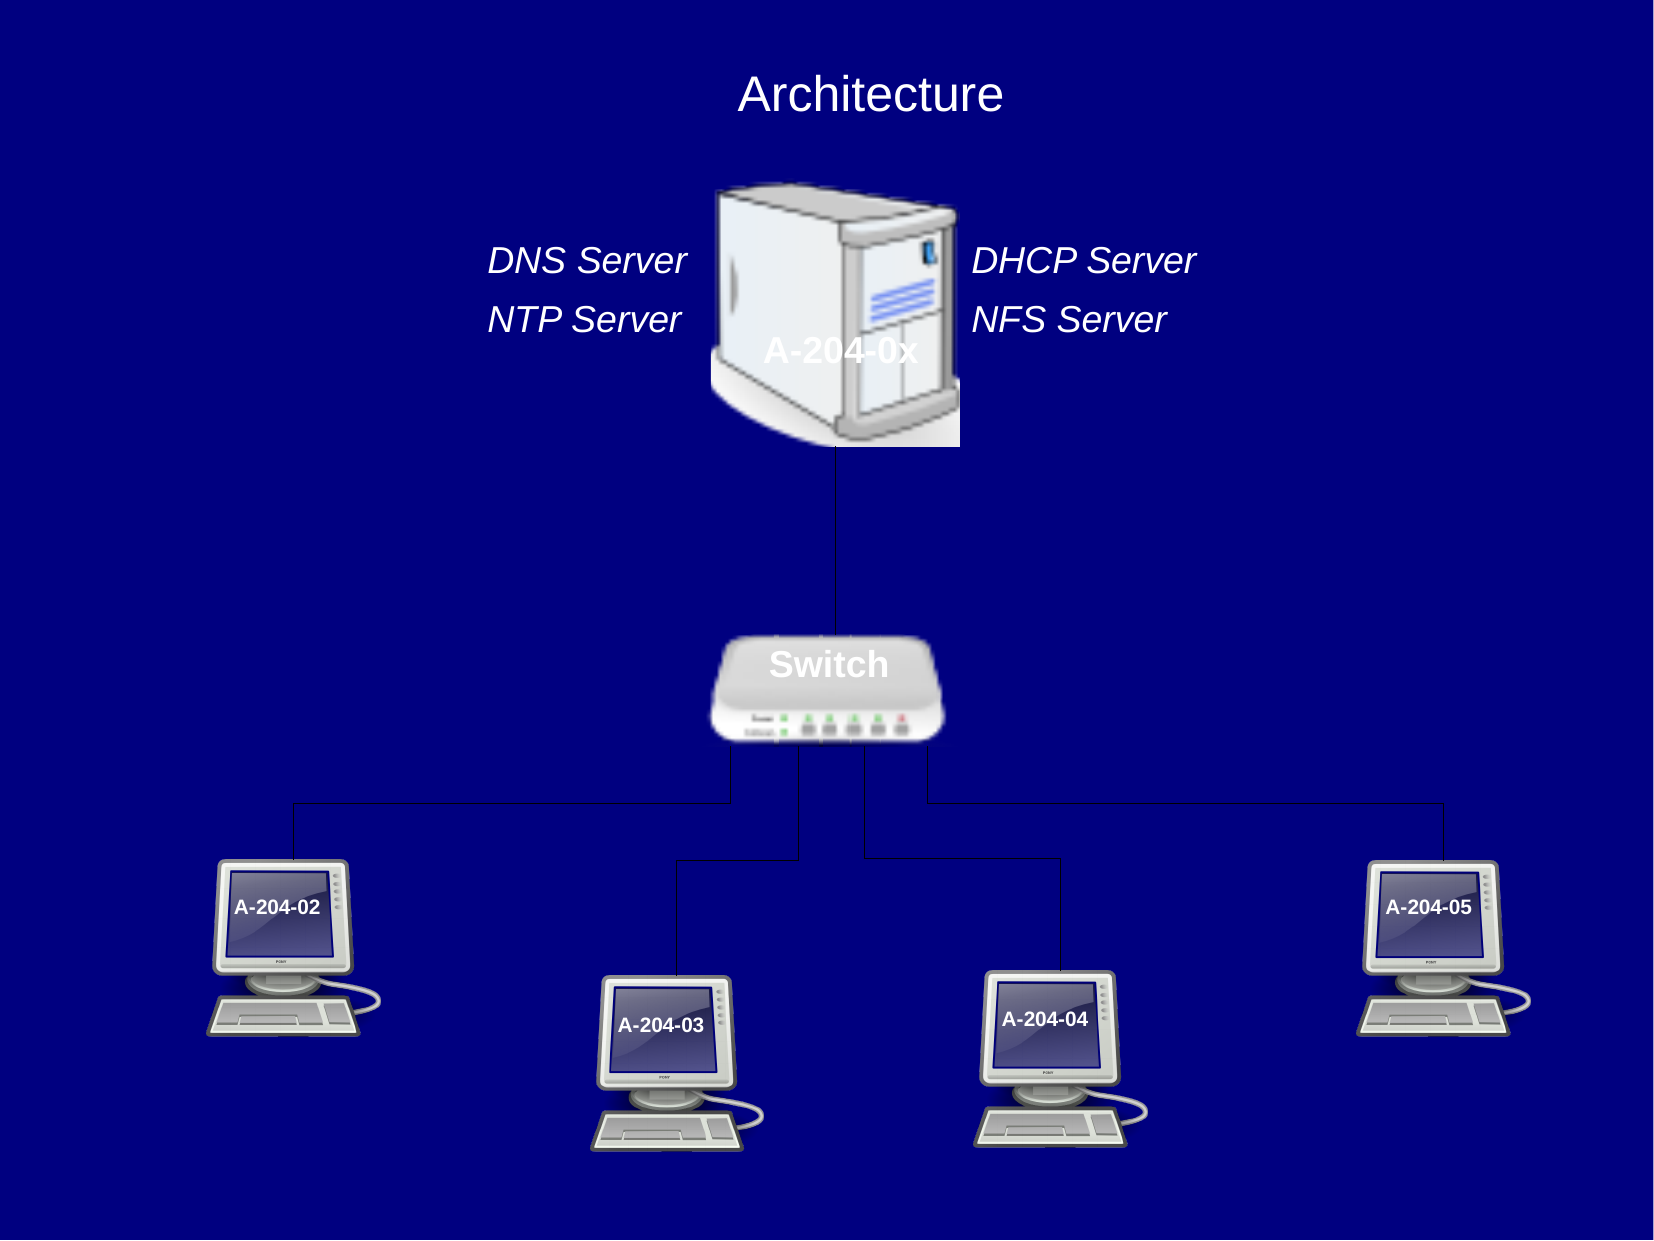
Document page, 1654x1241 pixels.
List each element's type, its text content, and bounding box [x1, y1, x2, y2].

picture [710, 175, 960, 447]
picture [590, 975, 764, 1152]
picture [683, 634, 976, 747]
picture [1356, 860, 1531, 1037]
text_box A-204-0x [748, 321, 955, 396]
text_box A-204-03 [594, 1006, 728, 1053]
text_box DNS Server [472, 232, 709, 291]
text_box DHCP Server [956, 232, 1223, 303]
text_box NTP Server [472, 291, 709, 362]
text_box Architecture [561, 59, 1182, 149]
picture [206, 859, 381, 1037]
picture [973, 970, 1148, 1148]
text_box A-204-02 [211, 887, 344, 935]
text_box Switch [725, 636, 933, 710]
text_box A-204-04 [978, 1000, 1111, 1047]
text_box A-204-05 [1362, 887, 1495, 935]
text_box NFS Server [956, 291, 1193, 362]
